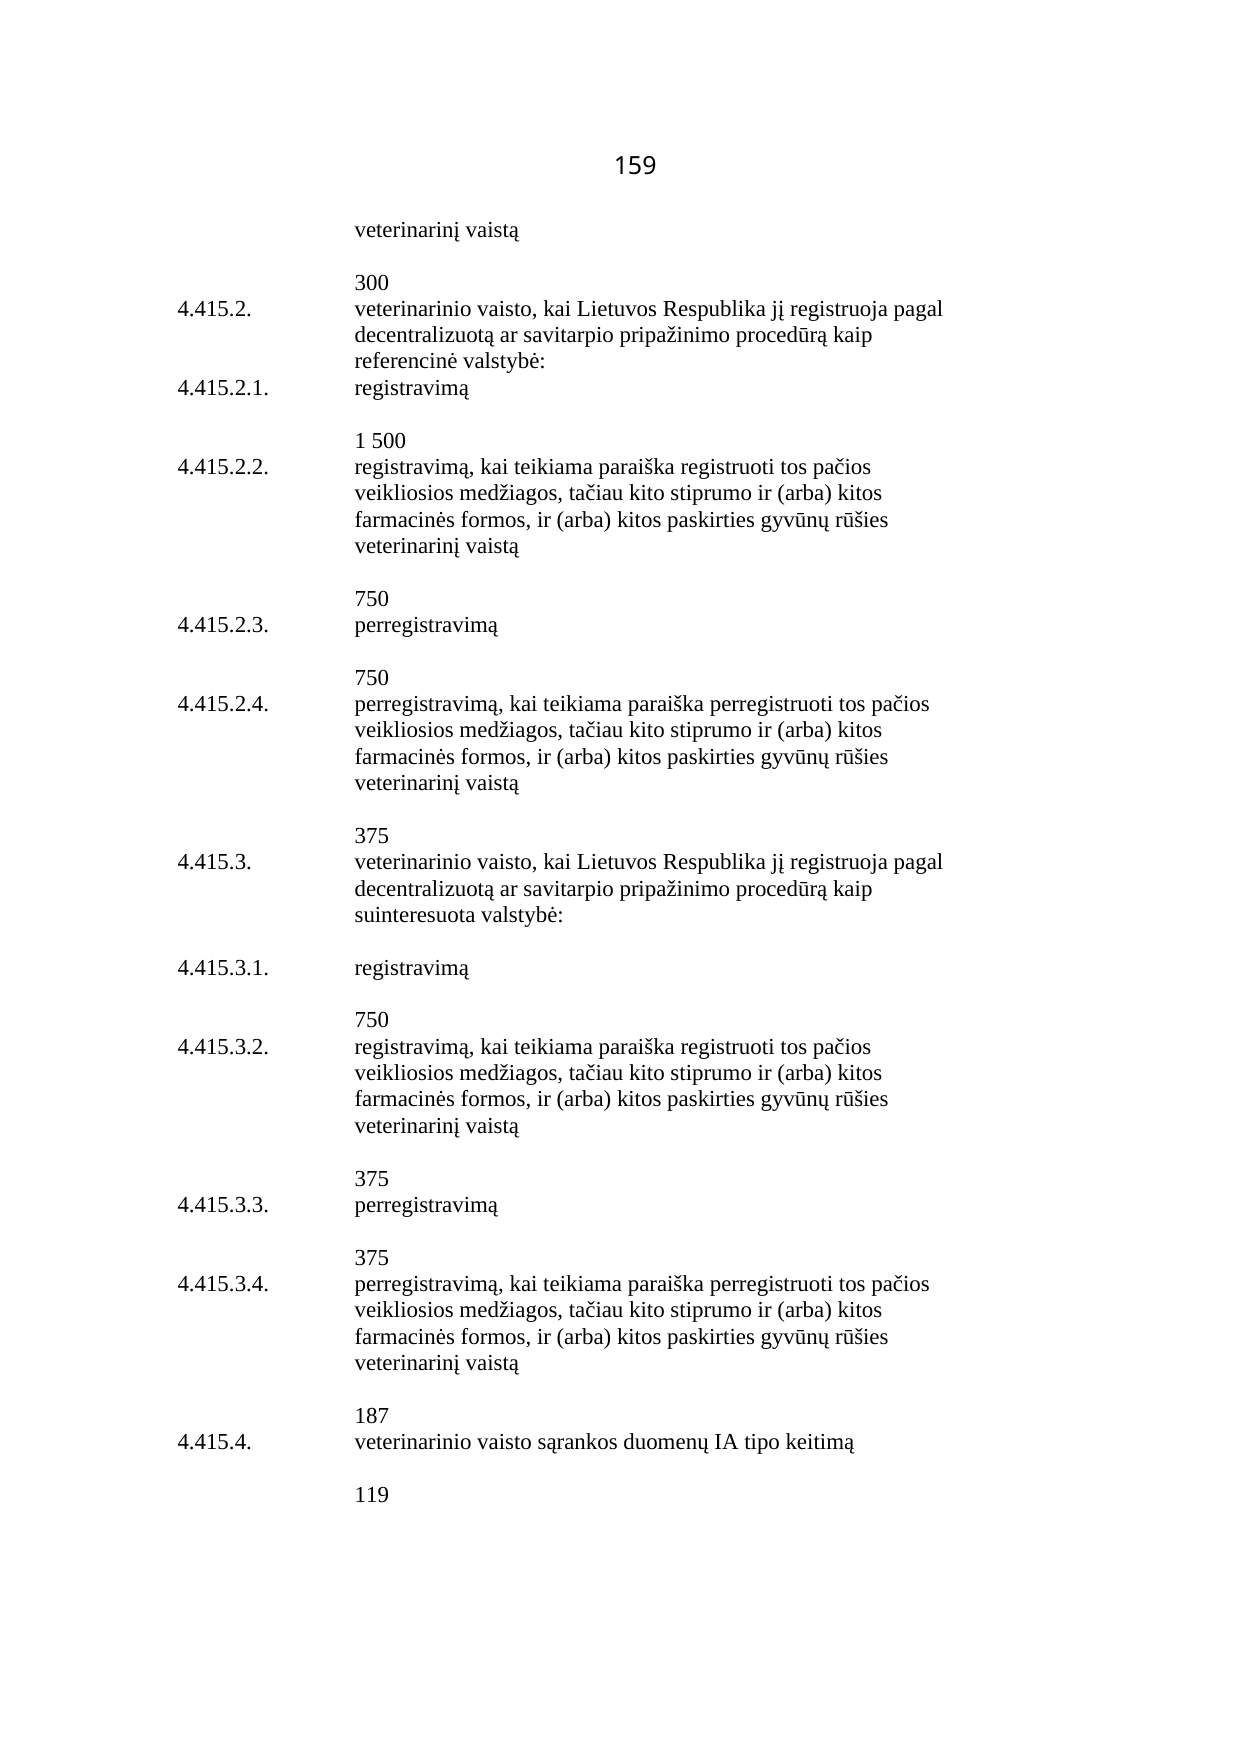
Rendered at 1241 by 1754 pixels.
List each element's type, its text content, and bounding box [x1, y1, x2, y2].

text suinteresuota valstybė: [354, 901, 945, 954]
text decentralizuotą ar savitarpio pripažinimo procedūrą kaip [354, 321, 945, 348]
text 4.415.2.3. perregistravimą 750 [177, 611, 945, 690]
text referencinė valstybė: [354, 348, 945, 374]
text veterinarinį vaistą 375 [354, 769, 945, 848]
text veterinarinį vaistą 750 [354, 532, 945, 611]
text 4.415.3. veterinarinio vaisto, kai Lietuvos Respublika jį registruoja pagal [177, 848, 945, 875]
text veikliosios medžiagos, tačiau kito stiprumo ir (arba) kitos [354, 1296, 945, 1323]
text 4.415.4. veterinarinio vaisto sąrankos duomenų IA tipo keitimą 119 [177, 1428, 945, 1507]
text veikliosios medžiagos, tačiau kito stiprumo ir (arba) kitos [354, 1059, 945, 1086]
text 4.415.3.1. registravimą 750 [177, 954, 945, 1033]
text veikliosios medžiagos, tačiau kito stiprumo ir (arba) kitos [354, 479, 945, 506]
text 4.415.3.2. registravimą, kai teikiama paraiška registruoti tos pačios [177, 1033, 945, 1059]
text veikliosios medžiagos, tačiau kito stiprumo ir (arba) kitos [354, 717, 945, 743]
text 4.415.2.4. perregistravimą, kai teikiama paraiška perregistruoti tos pačios [177, 690, 945, 717]
text veterinarinį vaistą 187 [354, 1349, 945, 1428]
text 4.415.2.1. registravimą 1 500 [177, 374, 945, 453]
text 4.415.2.2. registravimą, kai teikiama paraiška registruoti tos pačios [177, 453, 945, 479]
text 4.415.3.3. perregistravimą 375 [177, 1191, 945, 1270]
text 4.415.2. veterinarinio vaisto, kai Lietuvos Respublika jį registruoja pagal [177, 295, 945, 321]
text veterinarinį vaistą 300 [354, 216, 945, 295]
text farmacinės formos, ir (arba) kitos paskirties gyvūnų rūšies [354, 1323, 945, 1349]
text decentralizuotą ar savitarpio pripažinimo procedūrą kaip [354, 875, 945, 901]
text veterinarinį vaistą 375 [354, 1112, 945, 1191]
text farmacinės formos, ir (arba) kitos paskirties gyvūnų rūšies [354, 743, 945, 769]
text farmacinės formos, ir (arba) kitos paskirties gyvūnų rūšies [354, 506, 945, 532]
text farmacinės formos, ir (arba) kitos paskirties gyvūnų rūšies [354, 1086, 945, 1112]
text 4.415.3.4. perregistravimą, kai teikiama paraiška perregistruoti tos pačios [177, 1270, 945, 1296]
